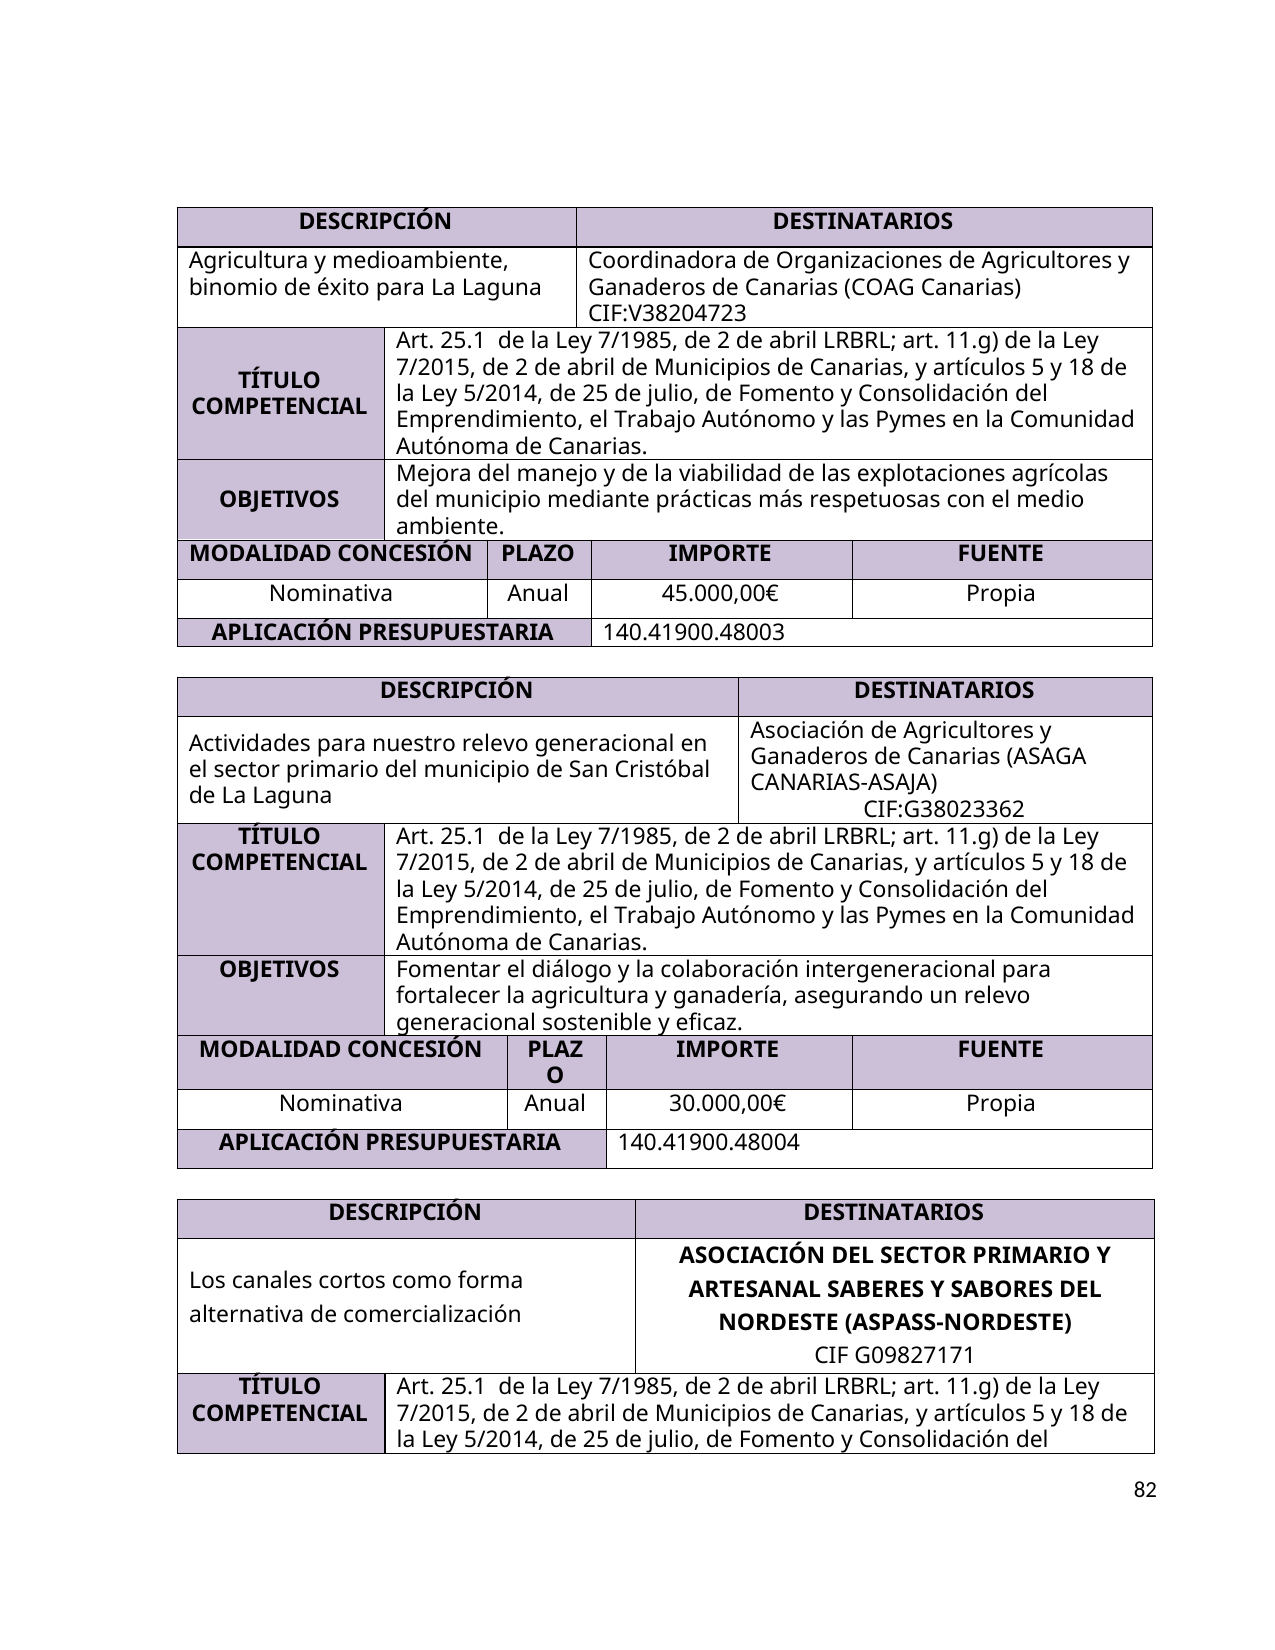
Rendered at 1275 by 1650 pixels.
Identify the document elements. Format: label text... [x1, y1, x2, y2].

table_cell Los canales cortos como forma alternativa de comercialización [178, 1239, 635, 1372]
table_cell Mejora del manejo y de la viabilidad de las explotaciones agrícolas del municipio mediante prácticas más respetuosas con el medio ambiente. [385, 460, 1152, 539]
table_cell Propia [853, 1090, 1152, 1128]
table_cell Nominativa [178, 580, 487, 618]
table_cell MODALIDAD CONCESIÓN [178, 541, 487, 579]
table_cell IMPORTE [607, 1036, 852, 1089]
table_header DESCRIPCIÓN [178, 208, 576, 246]
table_cell OBJETIVOS [178, 956, 384, 1035]
table_cell 140.41900.48003 [592, 619, 1152, 646]
table_cell TÍTULO COMPETENCIAL [178, 1374, 384, 1453]
table_cell APLICACIÓN PRESUPUESTARIA [178, 619, 591, 646]
table_cell Anual [508, 1090, 606, 1128]
table_cell Art. 25.1 de la Ley 7/1985, de 2 de abril LRBRL; art. 11.g) de la Ley 7/2015, de 2 de abril de Municipios de Canarias, y artículos 5 y 18 de la Ley 5/2014, de 25 de julio, de Fomento y Consolidación del Emprendimiento, el Trabajo Autónomo y las Pymes en la Comunidad Autónoma de Canarias. [385, 824, 1152, 955]
table_header DESTINATARIOS [636, 1200, 1154, 1238]
table_cell PLAZO [488, 541, 591, 579]
table_cell Art. 25.1 de la Ley 7/1985, de 2 de abril LRBRL; art. 11.g) de la Ley 7/2015, de 2 de abril de Municipios de Canarias, y artículos 5 y 18 de la Ley 5/2014, de 25 de julio, de Fomento y Consolidación del Emprendimiento, el Trabajo Autónomo y las Pymes en la Comunidad Autónoma de Canarias. [385, 328, 1152, 459]
table_cell Art. 25.1 de la Ley 7/1985, de 2 de abril LRBRL; art. 11.g) de la Ley 7/2015, de 2 de abril de Municipios de Canarias, y artículos 5 y 18 de la Ley 5/2014, de 25 de julio, de Fomento y Consolidación del [386, 1374, 1154, 1453]
table_cell PLAZO [508, 1036, 606, 1089]
table_cell Actividades para nuestro relevo generacional en el sector primario del municipio de San Cristóbal de La Laguna [178, 717, 738, 822]
table_cell TÍTULO COMPETENCIAL [178, 328, 384, 459]
table_cell ASOCIACIÓN DEL SECTOR PRIMARIO Y ARTESANAL SABERES Y SABORES DEL NORDESTE (ASPASS-NORDESTE) CIF G09827171 [636, 1239, 1154, 1372]
table_cell Anual [488, 580, 591, 618]
table_cell 140.41900.48004 [607, 1130, 1152, 1168]
table_cell FUENTE [853, 541, 1152, 579]
table_header DESTINATARIOS [577, 208, 1152, 246]
table_cell Propia [853, 580, 1152, 618]
table_cell Nominativa [178, 1090, 507, 1128]
table_cell 45.000,00€ [592, 580, 852, 618]
table_header DESTINATARIOS [739, 678, 1152, 716]
table_cell FUENTE [853, 1036, 1152, 1089]
table_cell Agricultura y medioambiente, binomio de éxito para La Laguna [178, 248, 576, 327]
table_cell OBJETIVOS [178, 460, 384, 539]
table_cell TÍTULO COMPETENCIAL [178, 824, 384, 955]
table_cell MODALIDAD CONCESIÓN [178, 1036, 507, 1089]
table_cell Fomentar el diálogo y la colaboración intergeneracional para fortalecer la agricultura y ganadería, asegurando un relevo generacional sostenible y eficaz. [385, 956, 1152, 1035]
table_cell Coordinadora de Organizaciones de Agricultores y Ganaderos de Canarias (COAG Canarias) CIF:V38204723 [577, 248, 1152, 327]
table_cell APLICACIÓN PRESUPUESTARIA [178, 1130, 606, 1168]
table_header DESCRIPCIÓN [178, 678, 738, 716]
table_header DESCRIPCIÓN [178, 1200, 635, 1238]
table_cell Asociación de Agricultores y Ganaderos de Canarias (ASAGA CANARIAS-ASAJA) CIF:G38023362 [739, 717, 1152, 822]
table_cell 30.000,00€ [607, 1090, 852, 1128]
table_cell IMPORTE [592, 541, 852, 579]
